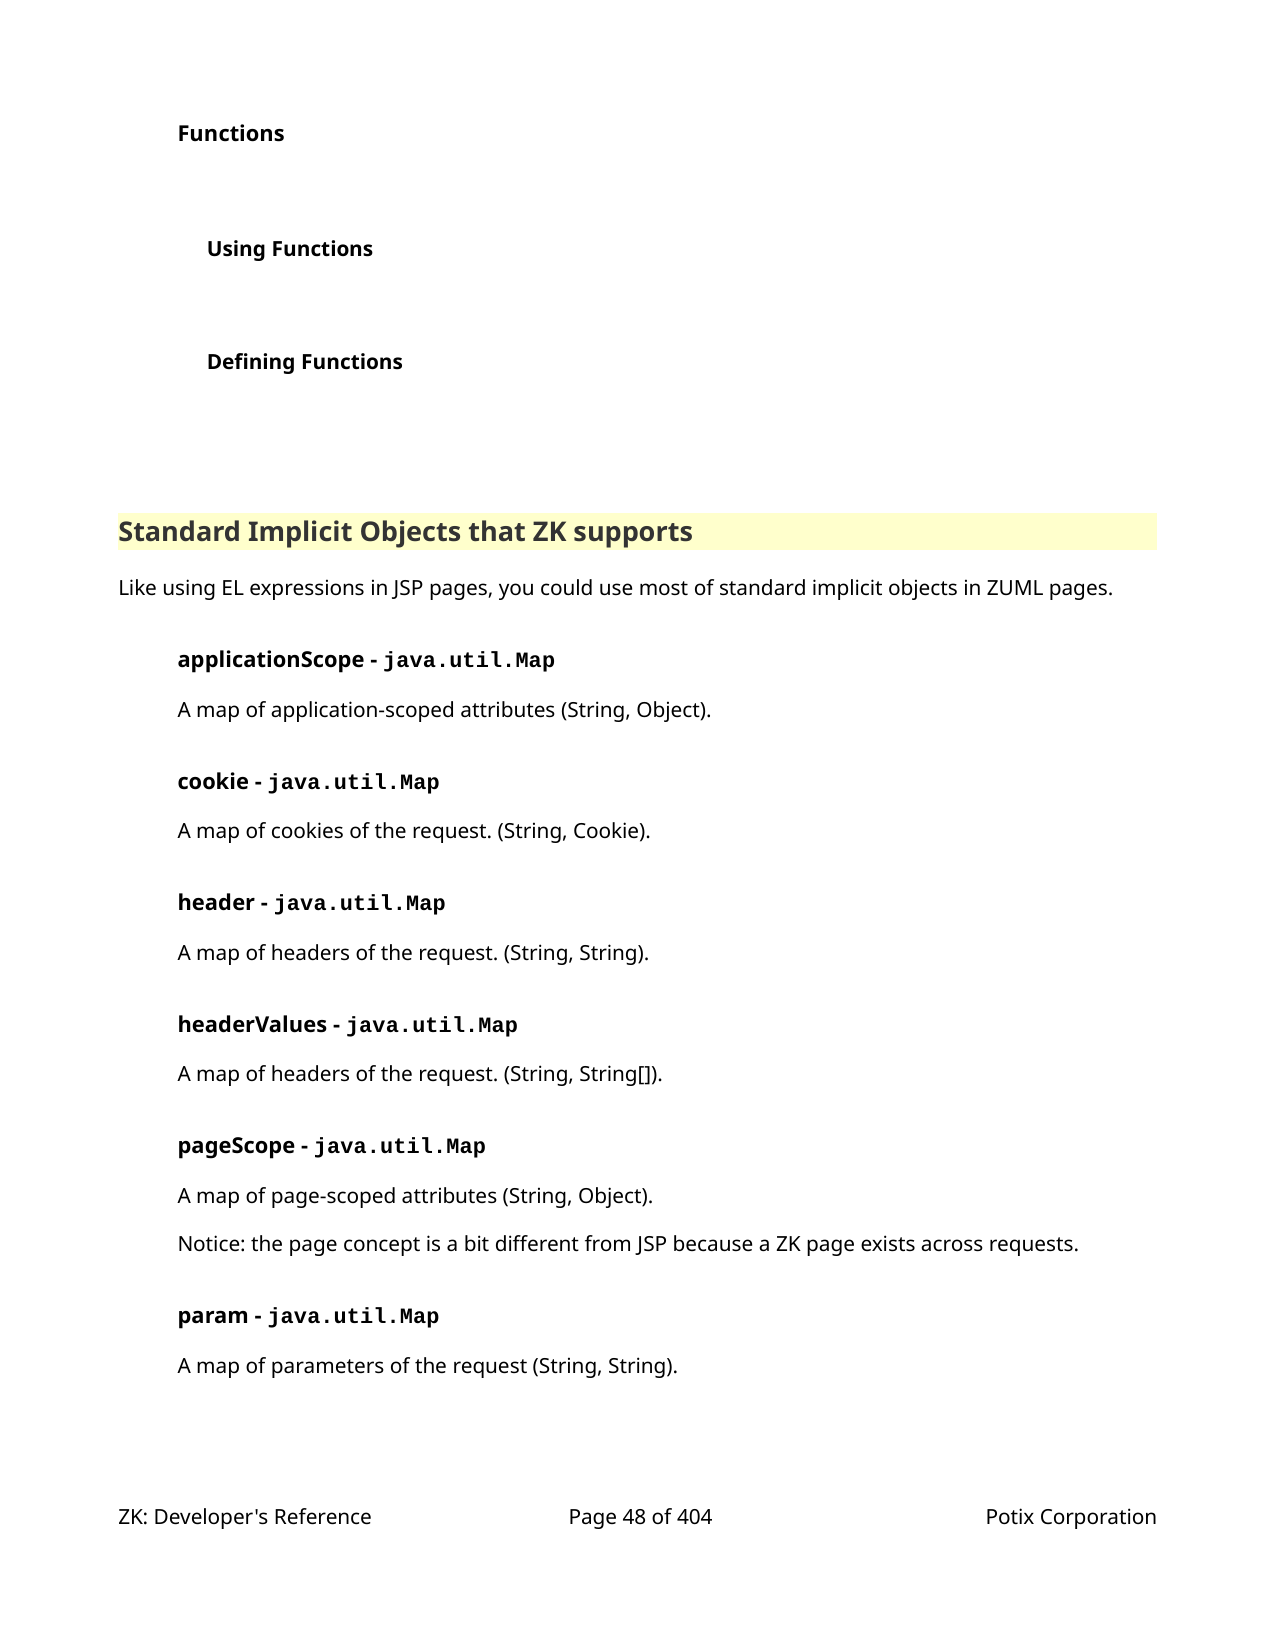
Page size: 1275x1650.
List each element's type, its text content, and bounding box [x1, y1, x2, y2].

subtitle cookie - java.util.Map [177, 766, 1157, 796]
text A map of headers of the request. (String, String[]). [177, 1059, 1157, 1087]
text A map of application-scoped attributes (String, Object). [177, 695, 1157, 723]
subtitle Functions [177, 118, 1157, 148]
subtitle Defining Functions [207, 347, 1157, 376]
subtitle Using Functions [207, 234, 1157, 262]
subtitle headerValues - java.util.Map [177, 1008, 1157, 1039]
text Notice: the page concept is a bit different from JSP because a ZK page exists across requests. [177, 1229, 1157, 1258]
subtitle pageScope - java.util.Map [177, 1130, 1157, 1160]
text Like using EL expressions in JSP pages, you could use most of standard implicit objects in ZUML pages. [118, 573, 1157, 602]
text A map of headers of the request. (String, String). [177, 938, 1157, 966]
text A map of parameters of the request (String, String). [177, 1351, 1157, 1379]
text A map of page-scoped attributes (String, Object). [177, 1181, 1157, 1209]
subtitle applicationScope - java.util.Map [177, 644, 1157, 674]
subtitle param - java.util.Map [177, 1300, 1157, 1330]
text A map of cookies of the request. (String, Cookie). [177, 816, 1157, 844]
subtitle Standard Implicit Objects that ZK supports [118, 513, 1157, 550]
subtitle header - java.util.Map [177, 887, 1157, 917]
